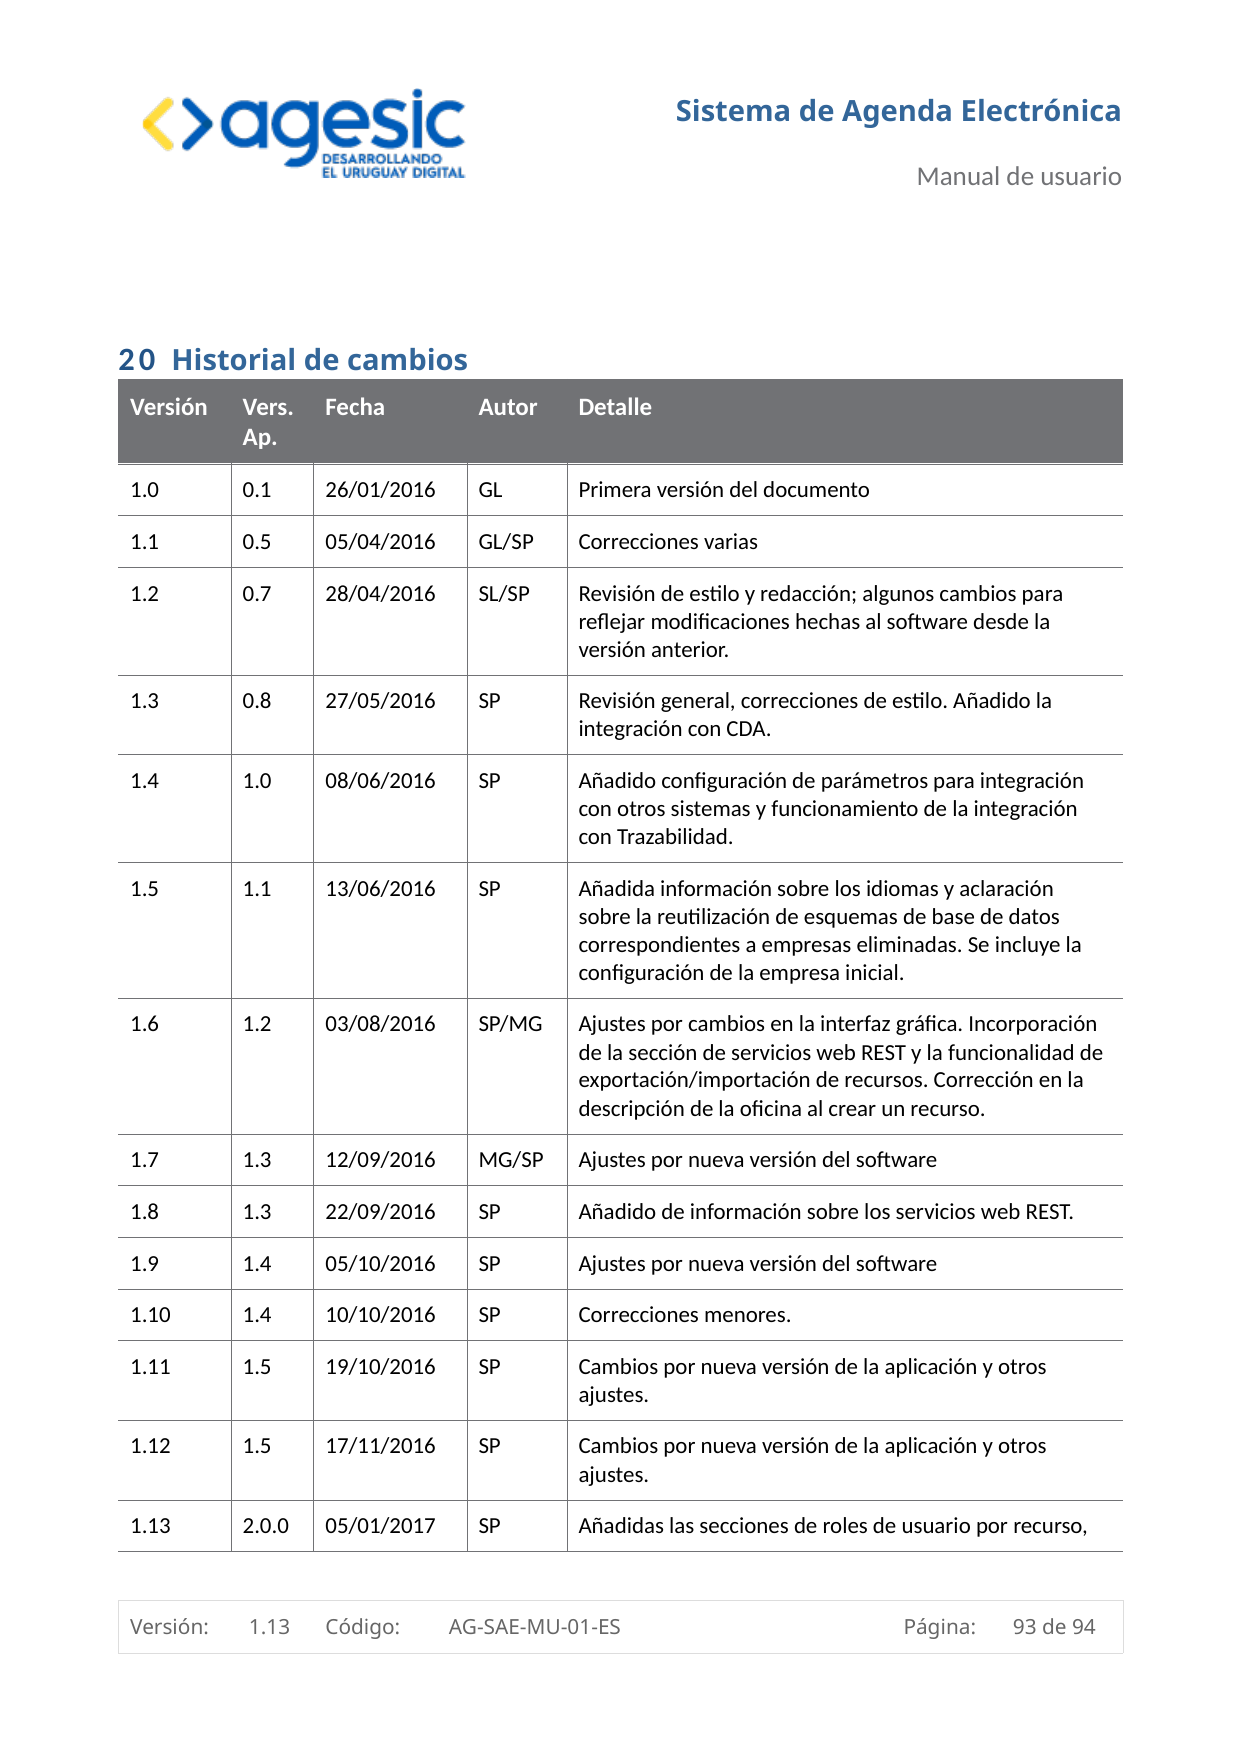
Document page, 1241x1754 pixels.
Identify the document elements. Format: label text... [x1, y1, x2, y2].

table_cell GL [468, 465, 567, 515]
table_cell SL/SP [468, 568, 567, 674]
table_cell 05/04/2016 [314, 516, 467, 567]
table_cell 1.11 [118, 1341, 231, 1420]
table_cell 1.4 [118, 755, 231, 862]
picture [142, 88, 466, 178]
table_cell 1.4 [232, 1290, 313, 1340]
table_cell Ajustes por nueva versión del software [568, 1238, 1123, 1288]
table_header Detalle [568, 380, 1123, 463]
table_cell Correcciones menores. [568, 1290, 1123, 1340]
table_cell Añadidas las secciones de roles de usuario por recurso, [568, 1501, 1123, 1551]
table_cell SP [468, 863, 567, 998]
table_cell 1.1 [232, 863, 313, 998]
table_cell 1.5 [118, 863, 231, 998]
table_cell SP/MG [468, 999, 567, 1133]
table_cell MG/SP [468, 1135, 567, 1185]
table_cell 13/06/2016 [314, 863, 467, 998]
table_cell 12/09/2016 [314, 1135, 467, 1185]
table_cell 1.0 [118, 465, 231, 515]
table_cell 1.0 [232, 755, 313, 862]
table_header Versión [118, 380, 231, 463]
table_cell Ajustes por cambios en la interfaz gráfica. Incorporación de la sección de servicios web REST y la funcionalidad de exportación/importación de recursos. Corrección en la descripción de la oficina al crear un recurso. [568, 999, 1123, 1133]
table_cell SP [468, 1186, 567, 1237]
table_cell SP [468, 1238, 567, 1288]
table_cell Añadida información sobre los idiomas y aclaración sobre la reutilización de esquemas de base de datos correspondientes a empresas eliminadas. Se incluye la configuración de la empresa inicial. [568, 863, 1123, 998]
table_cell 03/08/2016 [314, 999, 467, 1133]
table_cell SP [468, 1341, 567, 1420]
table_cell 08/06/2016 [314, 755, 467, 862]
table_cell 17/11/2016 [314, 1421, 467, 1499]
table_cell SP [468, 1290, 567, 1340]
table_cell 1.1 [118, 516, 231, 567]
table_cell 1.12 [118, 1421, 231, 1499]
table_cell Cambios por nueva versión de la aplicación y otros ajustes. [568, 1421, 1123, 1499]
table_cell 05/01/2017 [314, 1501, 467, 1551]
table_cell 1.5 [232, 1421, 313, 1499]
table_cell 1.3 [118, 676, 231, 754]
table_cell 10/10/2016 [314, 1290, 467, 1340]
table_cell 1.5 [232, 1341, 313, 1420]
table_cell 1.7 [118, 1135, 231, 1185]
table_cell Añadido de información sobre los servicios web REST. [568, 1186, 1123, 1237]
table_header Vers. Ap. [232, 380, 313, 463]
table_header Fecha [314, 380, 467, 463]
table_cell 1.4 [232, 1238, 313, 1288]
table_cell 0.8 [232, 676, 313, 754]
table_cell 0.1 [232, 465, 313, 515]
table_cell 1.8 [118, 1186, 231, 1237]
table_cell 22/09/2016 [314, 1186, 467, 1237]
table_cell Correcciones varias [568, 516, 1123, 567]
table_cell SP [468, 676, 567, 754]
table_cell 1.2 [118, 568, 231, 674]
table_cell 1.9 [118, 1238, 231, 1288]
table_cell Primera versión del documento [568, 465, 1123, 515]
table_header Autor [468, 380, 567, 463]
table_cell SP [468, 1421, 567, 1499]
table_cell 2.0.0 [232, 1501, 313, 1551]
table_cell Revisión de estilo y redacción; algunos cambios para reflejar modificaciones hechas al software desde la versión anterior. [568, 568, 1123, 674]
table_cell 28/04/2016 [314, 568, 467, 674]
table_cell 1.10 [118, 1290, 231, 1340]
subtitle Historial de cambios [118, 339, 1122, 379]
table_cell Ajustes por nueva versión del software [568, 1135, 1123, 1185]
table_cell 1.2 [232, 999, 313, 1133]
table_cell 0.5 [232, 516, 313, 567]
table_cell 26/01/2016 [314, 465, 467, 515]
table_cell 19/10/2016 [314, 1341, 467, 1420]
table_cell Añadido configuración de parámetros para integración con otros sistemas y funcionamiento de la integración con Trazabilidad. [568, 755, 1123, 862]
table_cell 05/10/2016 [314, 1238, 467, 1288]
table_cell 1.3 [232, 1186, 313, 1237]
table_cell SP [468, 755, 567, 862]
table_cell 1.3 [232, 1135, 313, 1185]
table_cell 1.6 [118, 999, 231, 1133]
table_cell SP [468, 1501, 567, 1551]
table_cell 0.7 [232, 568, 313, 674]
table_cell GL/SP [468, 516, 567, 567]
table_cell Cambios por nueva versión de la aplicación y otros ajustes. [568, 1341, 1123, 1420]
table_cell 1.13 [118, 1501, 231, 1551]
table_cell Revisión general, correcciones de estilo. Añadido la integración con CDA. [568, 676, 1123, 754]
table_cell 27/05/2016 [314, 676, 467, 754]
